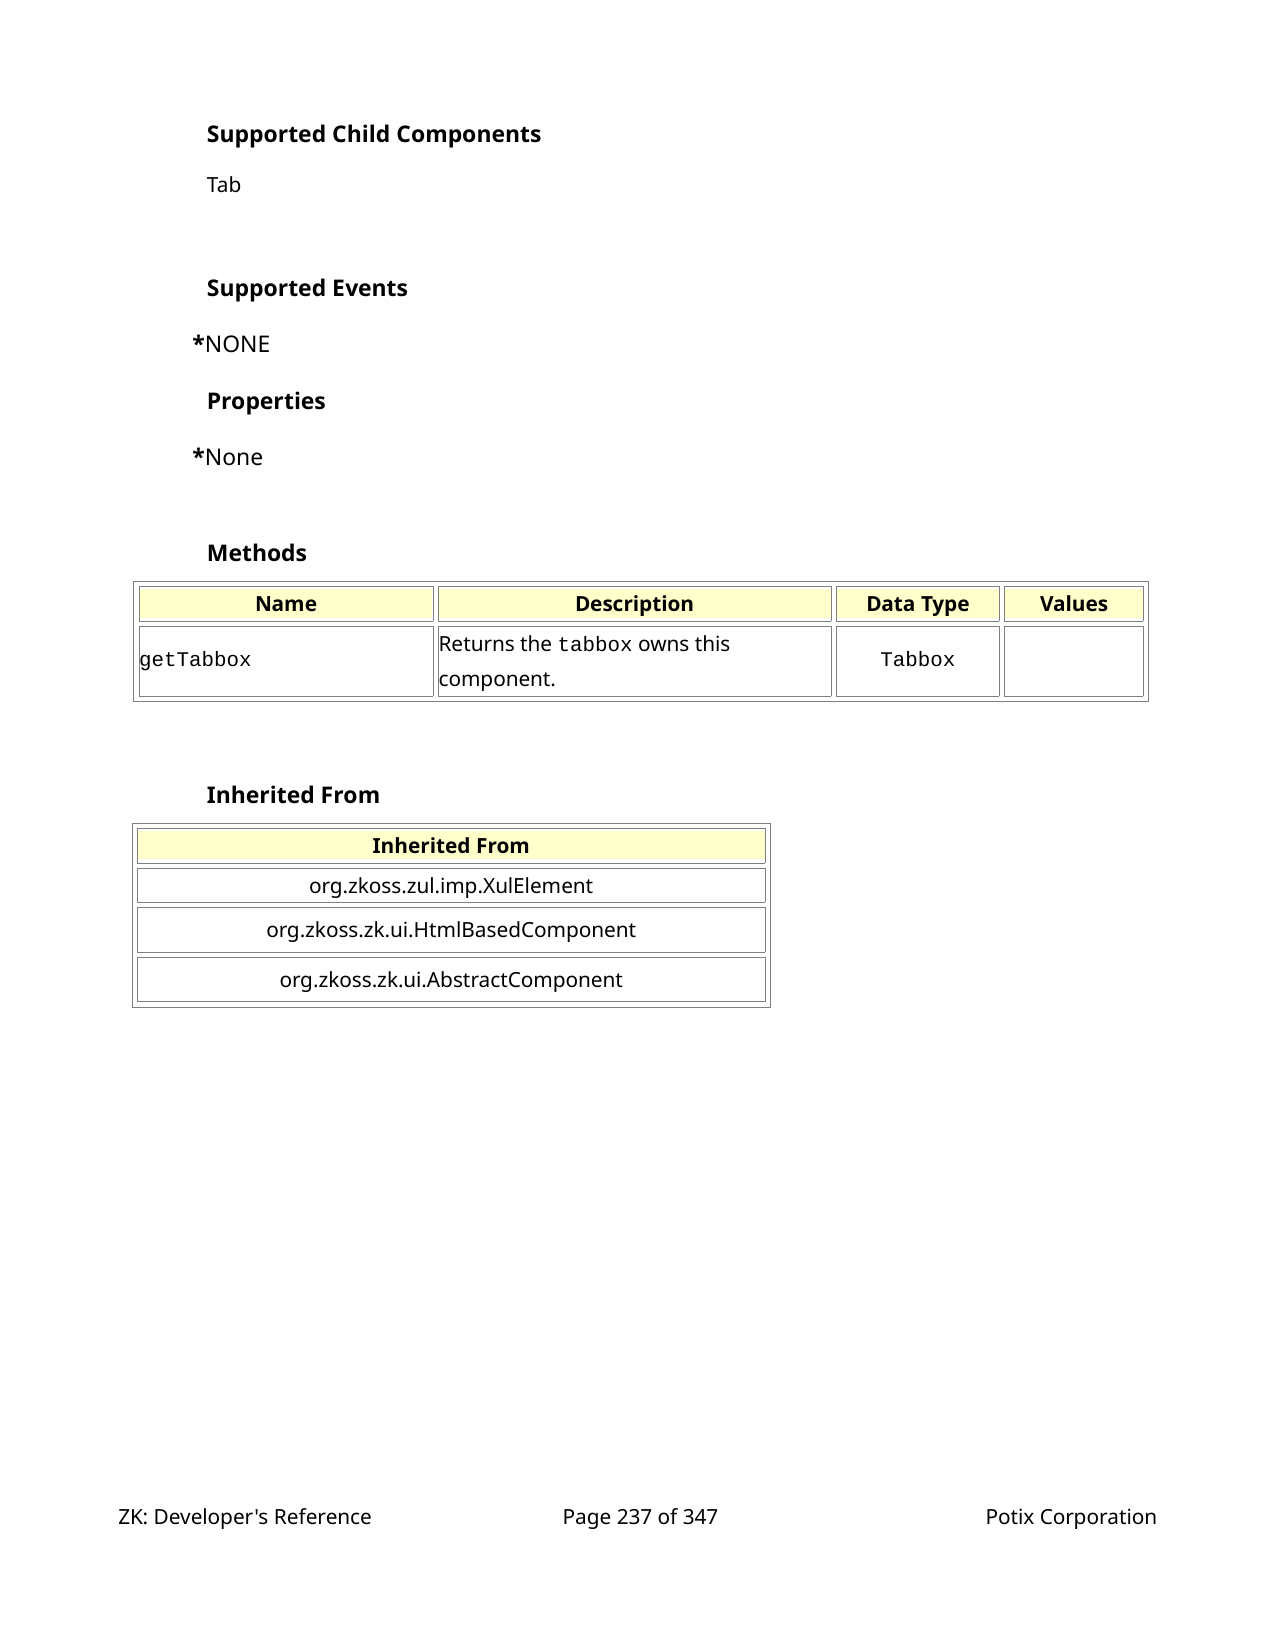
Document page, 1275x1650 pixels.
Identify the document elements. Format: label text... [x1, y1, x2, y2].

subtitle Supported Events [207, 272, 1157, 303]
table_header Name [136, 582, 435, 621]
table_cell getTabbox [136, 621, 435, 696]
subtitle Supported Child Components [207, 118, 1157, 149]
text *NONE [118, 328, 1157, 359]
table_header Description [435, 582, 833, 621]
text Tab [207, 170, 1157, 198]
table_cell [1005, 627, 1143, 696]
text *None [118, 441, 1157, 472]
subtitle Inherited From [207, 779, 1157, 810]
table_cell [1002, 621, 1146, 696]
table_cell org.zkoss.zk.ui.HtmlBasedComponent [134, 902, 768, 952]
table_header Data Type [834, 582, 1002, 621]
table_cell Returns the tabbox owns this component. [435, 621, 833, 696]
table_cell org.zkoss.zk.ui.AbstractComponent [134, 952, 768, 1001]
table_header Inherited From [134, 824, 768, 862]
subtitle Properties [207, 384, 1157, 416]
table_cell Tabbox [834, 621, 1002, 696]
table_header Values [1002, 582, 1146, 621]
subtitle Methods [207, 537, 1157, 568]
table_cell org.zkoss.zul.imp.XulElement [134, 863, 768, 902]
